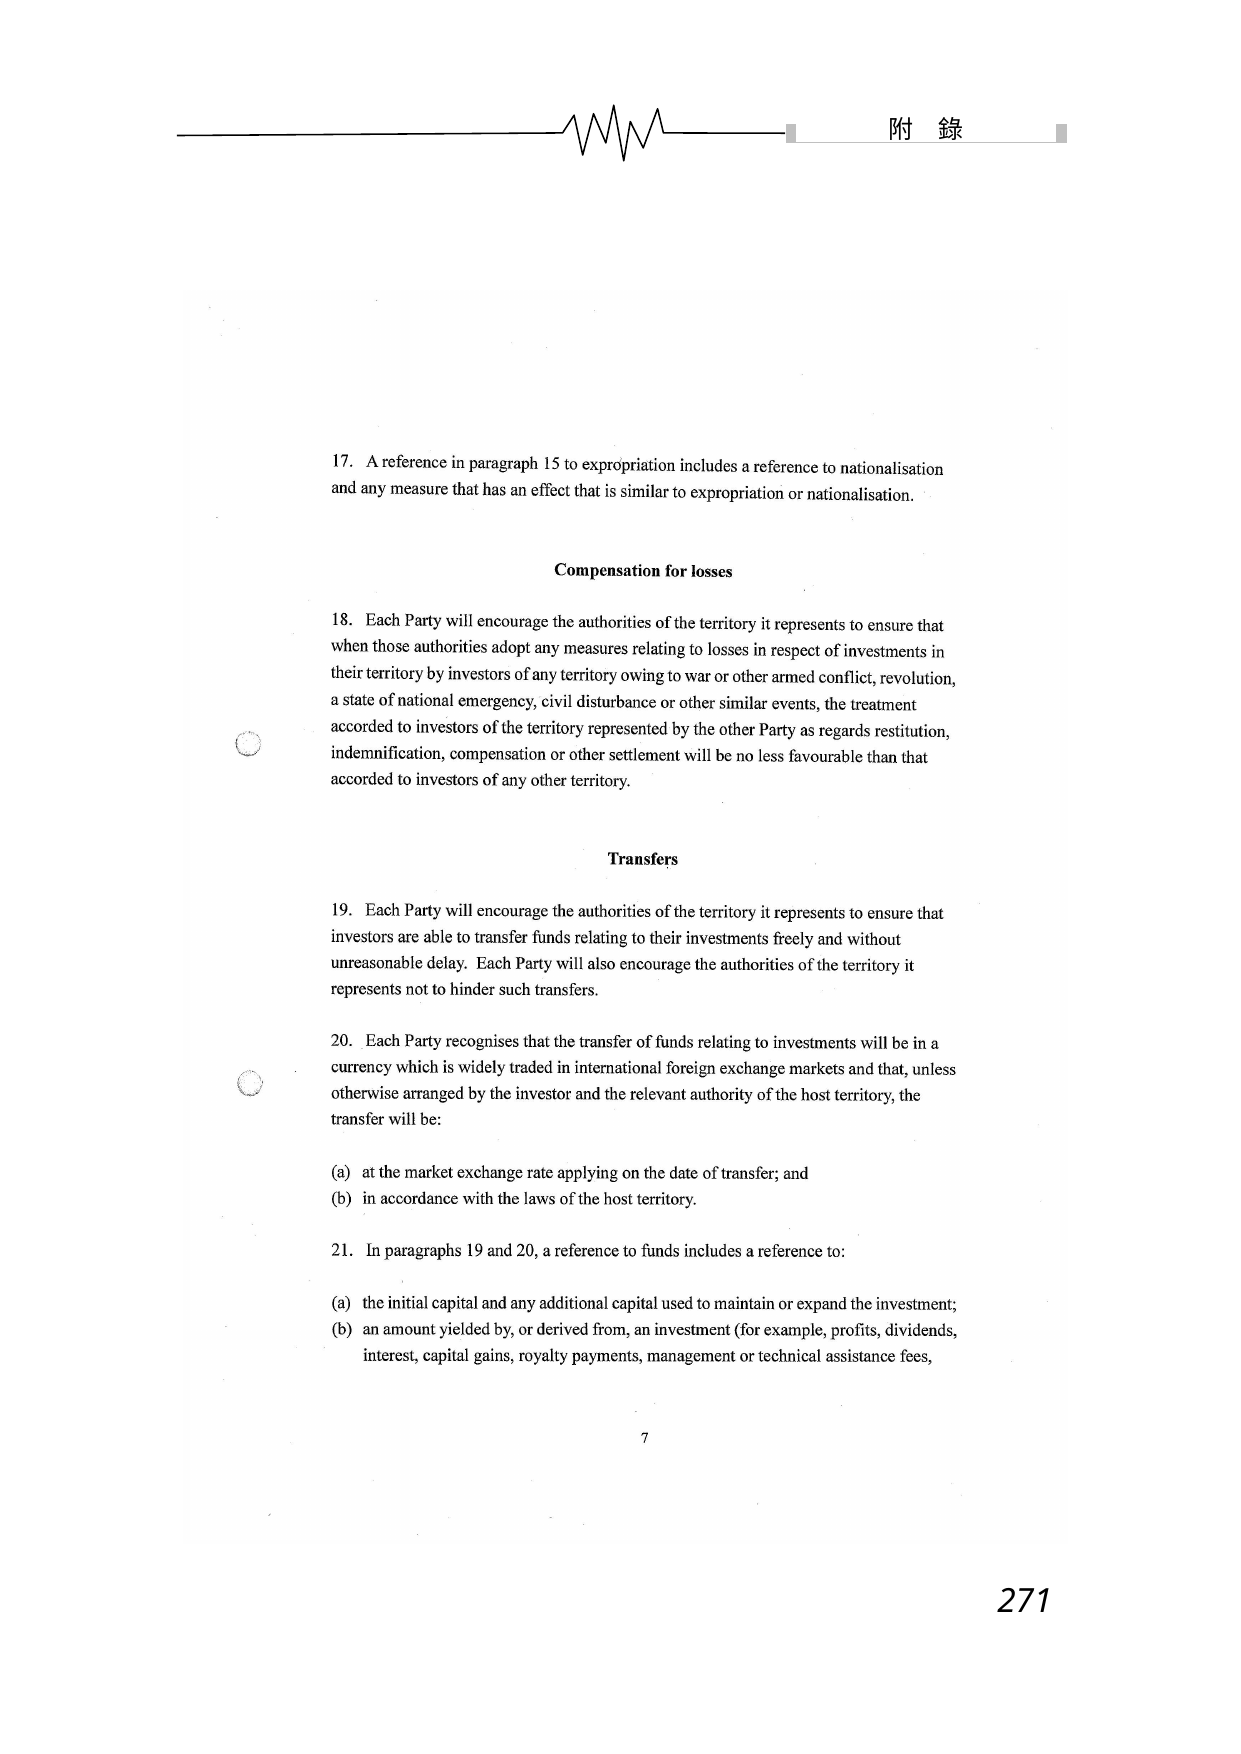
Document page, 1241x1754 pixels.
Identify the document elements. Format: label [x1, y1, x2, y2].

picture [182, 290, 1069, 1544]
